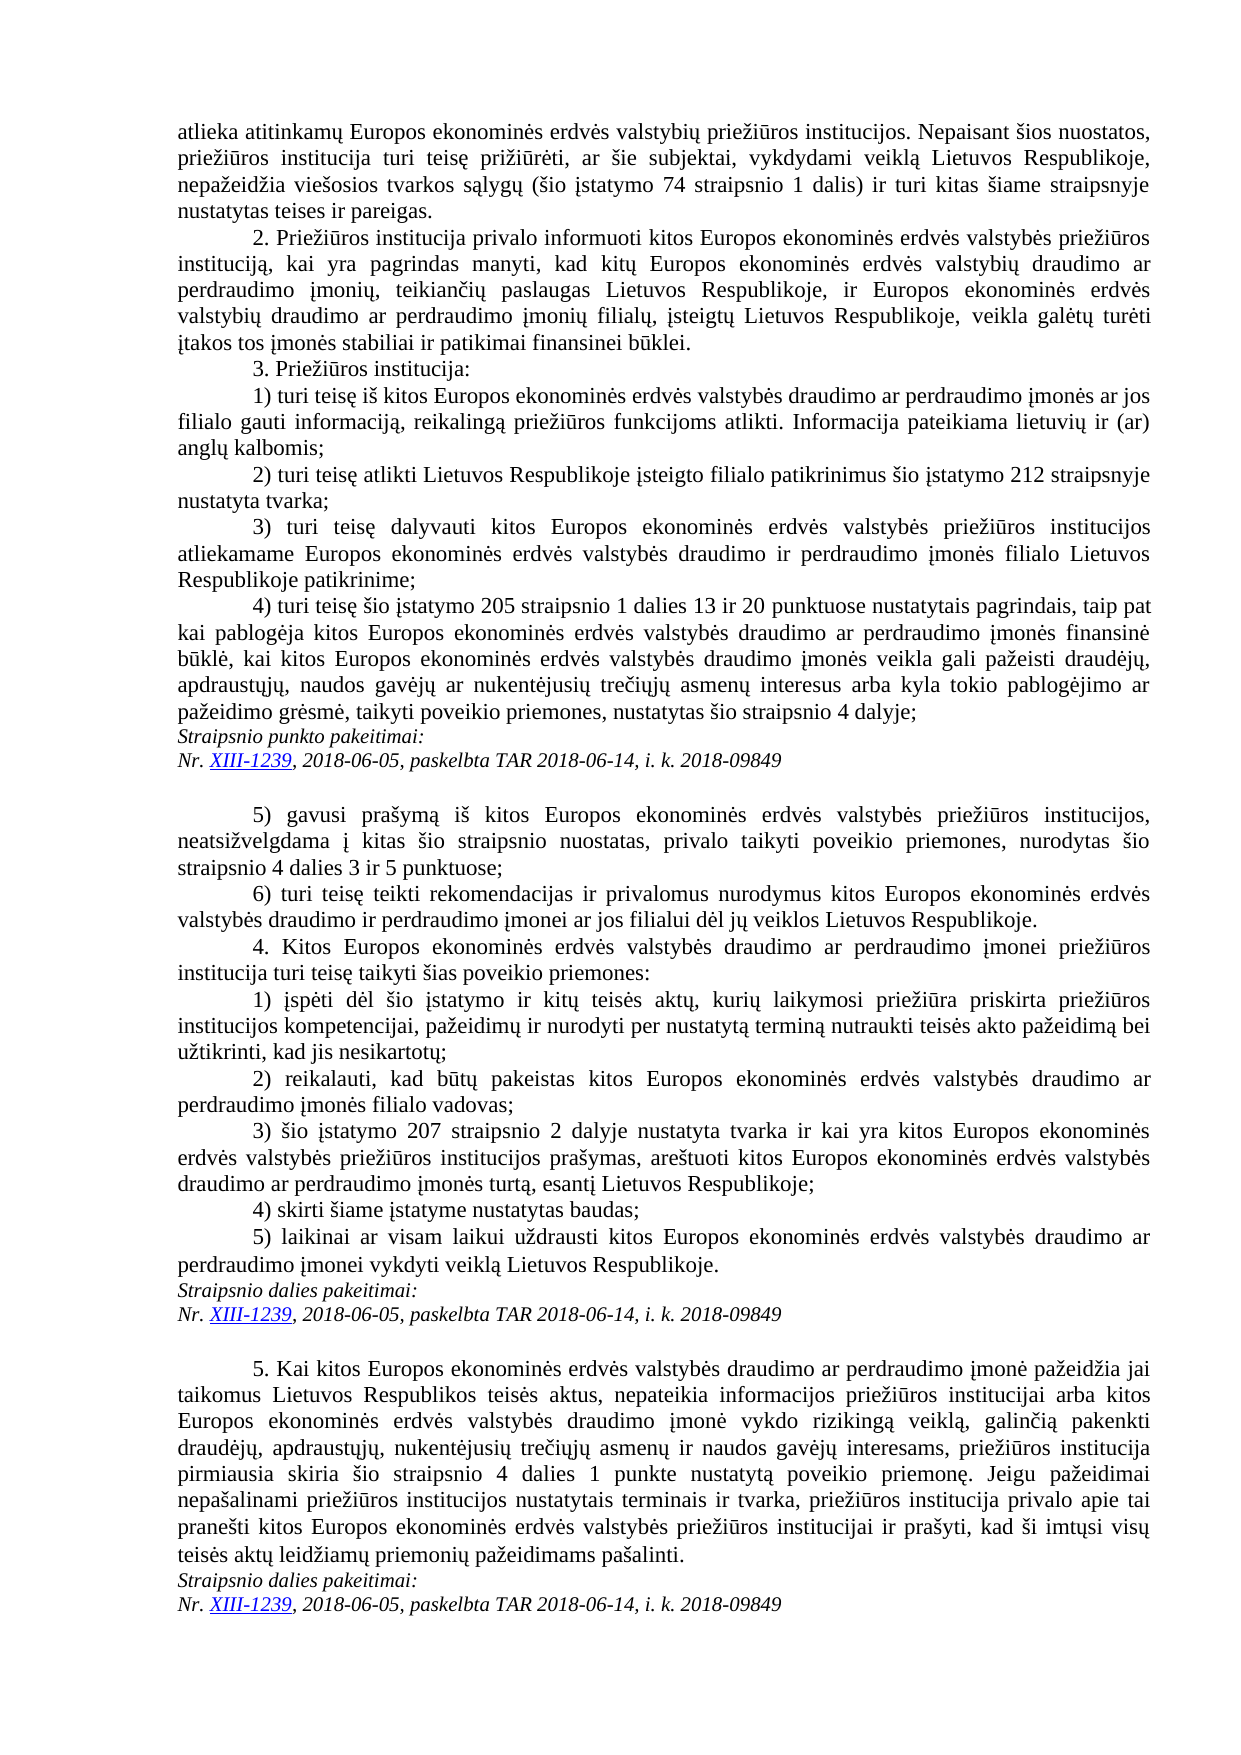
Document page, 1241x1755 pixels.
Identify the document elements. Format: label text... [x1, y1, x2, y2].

text 2) turi teisę atlikti Lietuvos Respublikoje įsteigto filialo patikrinimus šio įstatymo 212 straipsnyje nustatyta tvarka; [177, 461, 1152, 513]
text 1) turi teisę iš kitos Europos ekonominės erdvės valstybės draudimo ar perdraudimo įmonės ar jos filialo gauti informaciją, reikalingą priežiūros funkcijoms atlikti. Informacija pateikiama lietuvių ir (ar) anglų kalbomis; [177, 382, 1152, 461]
text Straipsnio dalies pakeitimai: [177, 1568, 1152, 1592]
text Nr. XIII-1239, 2018-06-05, paskelbta TAR 2018-06-14, i. k. 2018-09849 [177, 1592, 1152, 1616]
text 5. Kai kitos Europos ekonominės erdvės valstybės draudimo ar perdraudimo įmonė pažeidžia jai taikomus Lietuvos Respublikos teisės aktus, nepateikia informacijos priežiūros institucijai arba kitos Europos ekonominės erdvės valstybės draudimo įmonė vykdo rizikingą veiklą, galinčią pakenkti draudėjų, apdraustųjų, nukentėjusių trečiųjų asmenų ir naudos gavėjų interesams, priežiūros institucija pirmiausia skiria šio straipsnio 4 dalies 1 punkte nustatytą poveikio priemonę. Jeigu pažeidimai nepašalinami priežiūros institucijos nustatytais terminais ir tvarka, priežiūros institucija privalo apie tai pranešti kitos Europos ekonominės erdvės valstybės priežiūros institucijai ir prašyti, kad ši imtųsi visų teisės aktų leidžiamų priemonių pažeidimams pašalinti. [177, 1355, 1152, 1568]
text Nr. XIII-1239, 2018-06-05, paskelbta TAR 2018-06-14, i. k. 2018-09849 [177, 748, 1152, 772]
text 6) turi teisę teikti rekomendacijas ir privalomus nurodymus kitos Europos ekonominės erdvės valstybės draudimo ir perdraudimo įmonei ar jos filialui dėl jų veiklos Lietuvos Respublikoje. [177, 880, 1152, 933]
text Straipsnio dalies pakeitimai: [177, 1278, 1152, 1302]
text 4) turi teisę šio įstatymo 205 straipsnio 1 dalies 13 ir 20 punktuose nustatytais pagrindais, taip pat kai pablogėja kitos Europos ekonominės erdvės valstybės draudimo ar perdraudimo įmonės finansinė būklė, kai kitos Europos ekonominės erdvės valstybės draudimo įmonės veikla gali pažeisti draudėjų, apdraustųjų, naudos gavėjų ar nukentėjusių trečiųjų asmenų interesus arba kyla tokio pablogėjimo ar pažeidimo grėsmė, taikyti poveikio priemones, nustatytas šio straipsnio 4 dalyje; [177, 592, 1152, 724]
text Straipsnio punkto pakeitimai: [177, 724, 1152, 748]
text atlieka atitinkamų Europos ekonominės erdvės valstybių priežiūros institucijos. Nepaisant šios nuostatos, priežiūros institucija turi teisę prižiūrėti, ar šie subjektai, vykdydami veiklą Lietuvos Respublikoje, nepažeidžia viešosios tvarkos sąlygų (šio įstatymo 74 straipsnio 1 dalis) ir turi kitas šiame straipsnyje nustatytas teises ir pareigas. [177, 118, 1152, 223]
text 4) skirti šiame įstatyme nustatytas baudas; [177, 1196, 1152, 1223]
text 2. Priežiūros institucija privalo informuoti kitos Europos ekonominės erdvės valstybės priežiūros instituciją, kai yra pagrindas manyti, kad kitų Europos ekonominės erdvės valstybių draudimo ar perdraudimo įmonių, teikiančių paslaugas Lietuvos Respublikoje, ir Europos ekonominės erdvės valstybių draudimo ar perdraudimo įmonių filialų, įsteigtų Lietuvos Respublikoje, veikla galėtų turėti įtakos tos įmonės stabiliai ir patikimai finansinei būklei. [177, 223, 1152, 355]
text 1) įspėti dėl šio įstatymo ir kitų teisės aktų, kurių laikymosi priežiūra priskirta priežiūros institucijos kompetencijai, pažeidimų ir nurodyti per nustatytą terminą nutraukti teisės akto pažeidimą bei užtikrinti, kad jis nesikartotų; [177, 986, 1152, 1065]
text Nr. XIII-1239, 2018-06-05, paskelbta TAR 2018-06-14, i. k. 2018-09849 [177, 1302, 1152, 1326]
text 3) turi teisę dalyvauti kitos Europos ekonominės erdvės valstybės priežiūros institucijos atliekamame Europos ekonominės erdvės valstybės draudimo ir perdraudimo įmonės filialo Lietuvos Respublikoje patikrinime; [177, 513, 1152, 592]
text 3) šio įstatymo 207 straipsnio 2 dalyje nustatyta tvarka ir kai yra kitos Europos ekonominės erdvės valstybės priežiūros institucijos prašymas, areštuoti kitos Europos ekonominės erdvės valstybės draudimo ar perdraudimo įmonės turtą, esantį Lietuvos Respublikoje; [177, 1117, 1152, 1196]
text 3. Priežiūros institucija: [177, 355, 1152, 382]
text 5) laikinai ar visam laikui uždrausti kitos Europos ekonominės erdvės valstybės draudimo ar perdraudimo įmonei vykdyti veiklą Lietuvos Respublikoje. [177, 1223, 1152, 1278]
text 5) gavusi prašymą iš kitos Europos ekonominės erdvės valstybės priežiūros institucijos, neatsižvelgdama į kitas šio straipsnio nuostatas, privalo taikyti poveikio priemones, nurodytas šio straipsnio 4 dalies 3 ir 5 punktuose; [177, 801, 1152, 880]
text 2) reikalauti, kad būtų pakeistas kitos Europos ekonominės erdvės valstybės draudimo ar perdraudimo įmonės filialo vadovas; [177, 1065, 1152, 1117]
text 4. Kitos Europos ekonominės erdvės valstybės draudimo ar perdraudimo įmonei priežiūros institucija turi teisę taikyti šias poveikio priemones: [177, 933, 1152, 986]
